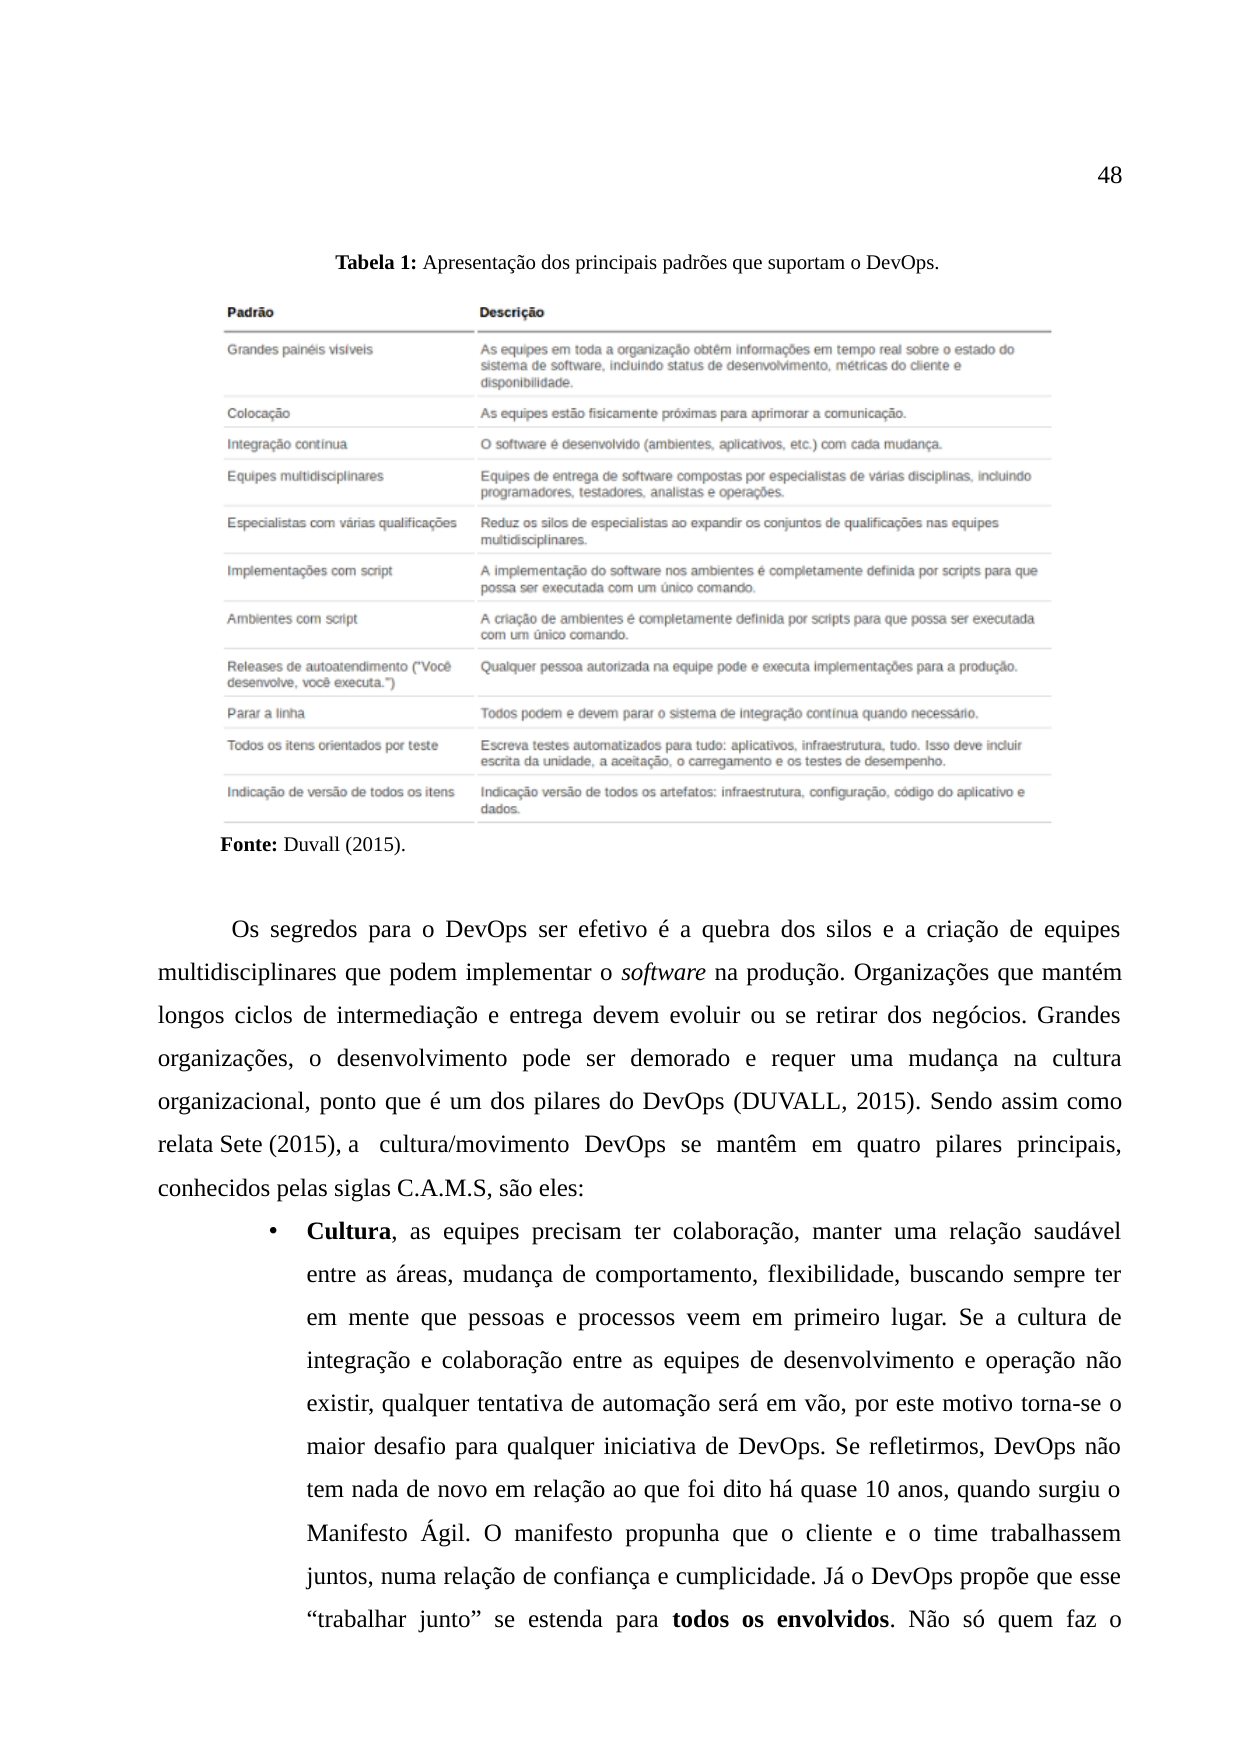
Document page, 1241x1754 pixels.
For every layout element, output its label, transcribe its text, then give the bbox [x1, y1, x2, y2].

text Fonte: Duvall (2015). [220, 833, 1060, 856]
text Tabela 1: Apresentação dos principais padrões que suportam o DevOps. [220, 250, 1060, 274]
text Os segredos para o DevOps ser efetivo é a quebra dos silos e a criação de equipes multidisciplinares que podem implementar o software na produção. Organizações que mantém longos ciclos de intermediação e entrega devem evoluir ou se retirar dos negócios. Grandes organizações, o desenvolvimento pode ser demorado e requer uma mudança na cultura organizacional, ponto que é um dos pilares do DevOps (DUVALL, 2015). Sendo assim como relata Sete (2015), a cultura/movimento DevOps se mantêm em quatro pilares principais, conhecidos pelas siglas C.A.M.S, são eles: [158, 914, 1122, 1201]
picture [220, 299, 1060, 833]
list Cultura, as equipes precisam ter colaboração, manter uma relação saudável entre as áreas, mudança de comportamento, flexibilidade, buscando sempre ter em mente que pessoas e processos veem em primeiro lugar. Se a cultura de integração e colaboração entre as equipes de desenvolvimento e operação não existir, qualquer tentativa de automação será em vão, por este motivo torna-se o maior desafio para qualquer iniciativa de DevOps. Se refletirmos, DevOps não tem nada de novo em relação ao que foi dito há quase 10 anos, quando surgiu o Manifesto Ágil. O manifesto propunha que o cliente e o time trabalhassem juntos, numa relação de confiança e cumplicidade. Já o DevOps propõe que esse “trabalhar junto” se estenda para todos os envolvidos. Não só quem faz o [269, 1216, 1122, 1633]
